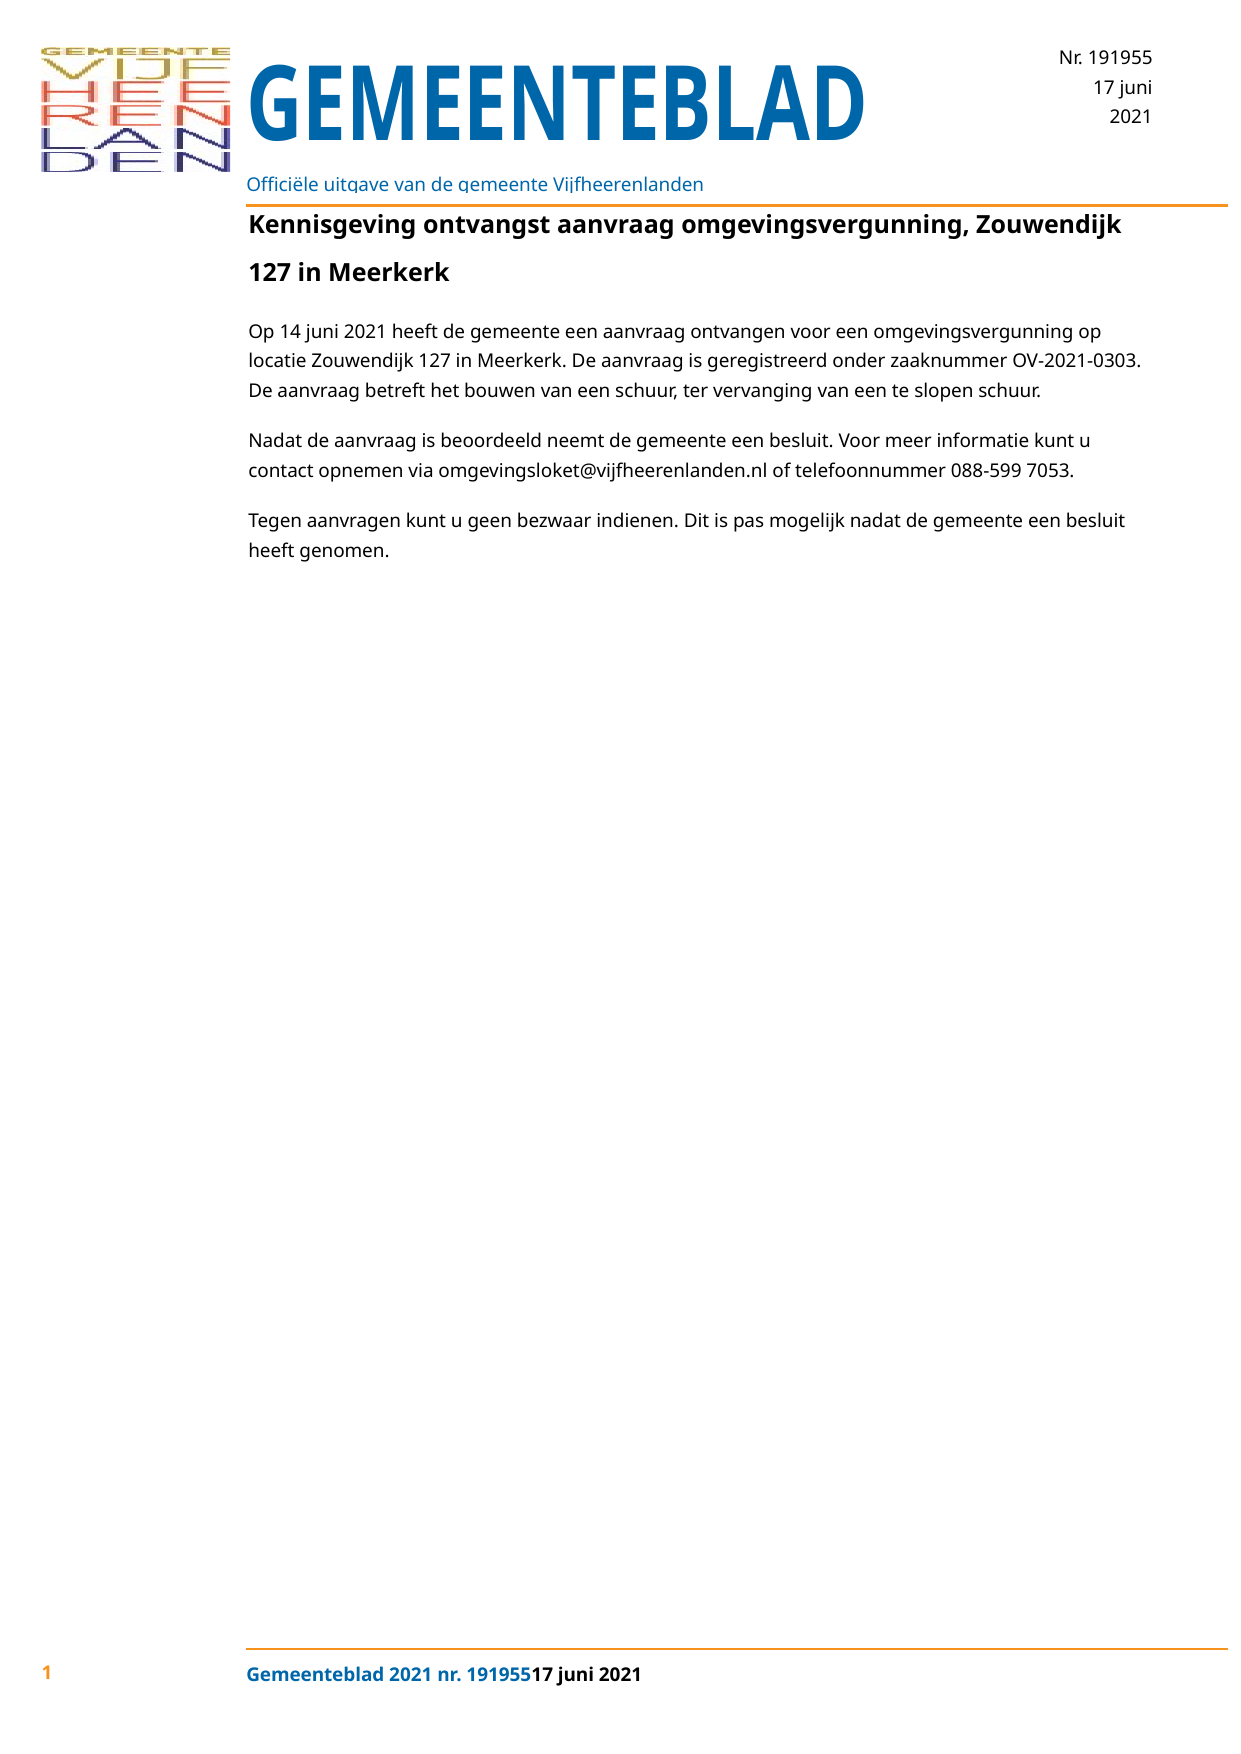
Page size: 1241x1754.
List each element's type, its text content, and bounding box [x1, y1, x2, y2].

text Kennisgeving ontvangst aanvraag omgevingsvergunning, Zouwendijk 127 in Meerkerk [248, 207, 1152, 288]
text Op 14 juni 2021 heeft de gemeente een aanvraag ontvangen voor een omgevingsvergunning op locatie Zouwendijk 127 in Meerkerk. De aanvraag is geregistreerd onder zaaknummer OV-2021-0303. De aanvraag betreft het bouwen van een schuur, ter vervanging van een te slopen schuur. [248, 318, 1152, 403]
text Nadat de aanvraag is beoordeeld neemt de gemeente een besluit. Voor meer informatie kunt u contact opnemen via omgevingsloket@vijfheerenlanden.nl of telefoonnummer 088-599 7053. [248, 427, 1152, 483]
text Tegen aanvragen kunt u geen bezwaar indienen. Dit is pas mogelijk nadat de gemeente een besluit heeft genomen. [248, 507, 1152, 563]
picture [41, 47, 231, 172]
